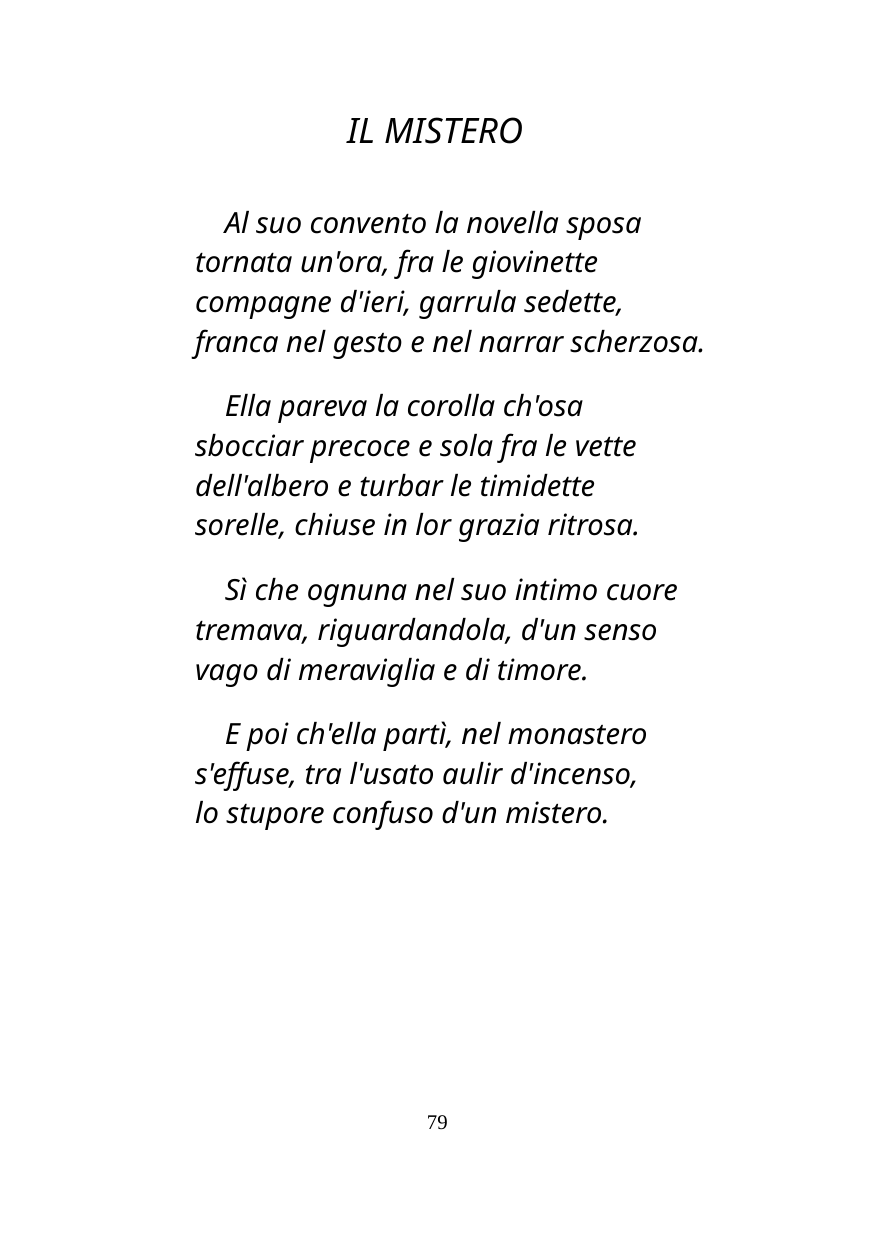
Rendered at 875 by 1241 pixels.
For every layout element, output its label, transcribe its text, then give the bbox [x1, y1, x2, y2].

text Al suo convento la novella sposa tornata un'ora, fra le giovinette compagne d'ieri, garrula sedette, franca nel gesto e nel narrar scherzosa. [195, 202, 768, 361]
text E poi ch'ella partì, nel monastero s'effuse, tra l'usato aulir d'incenso, lo stupore confuso d'un mistero. [195, 713, 768, 832]
subtitle IL MISTERO [106, 106, 768, 154]
text Ella pareva la corolla ch'osa sbocciar precoce e sola fra le vette dell'albero e turbar le timidette sorelle, chiuse in lor grazia ritrosa. [195, 386, 768, 544]
text Sì che ognuna nel suo intimo cuore tremava, riguardandola, d'un senso vago di meraviglia e di timore. [195, 569, 768, 688]
